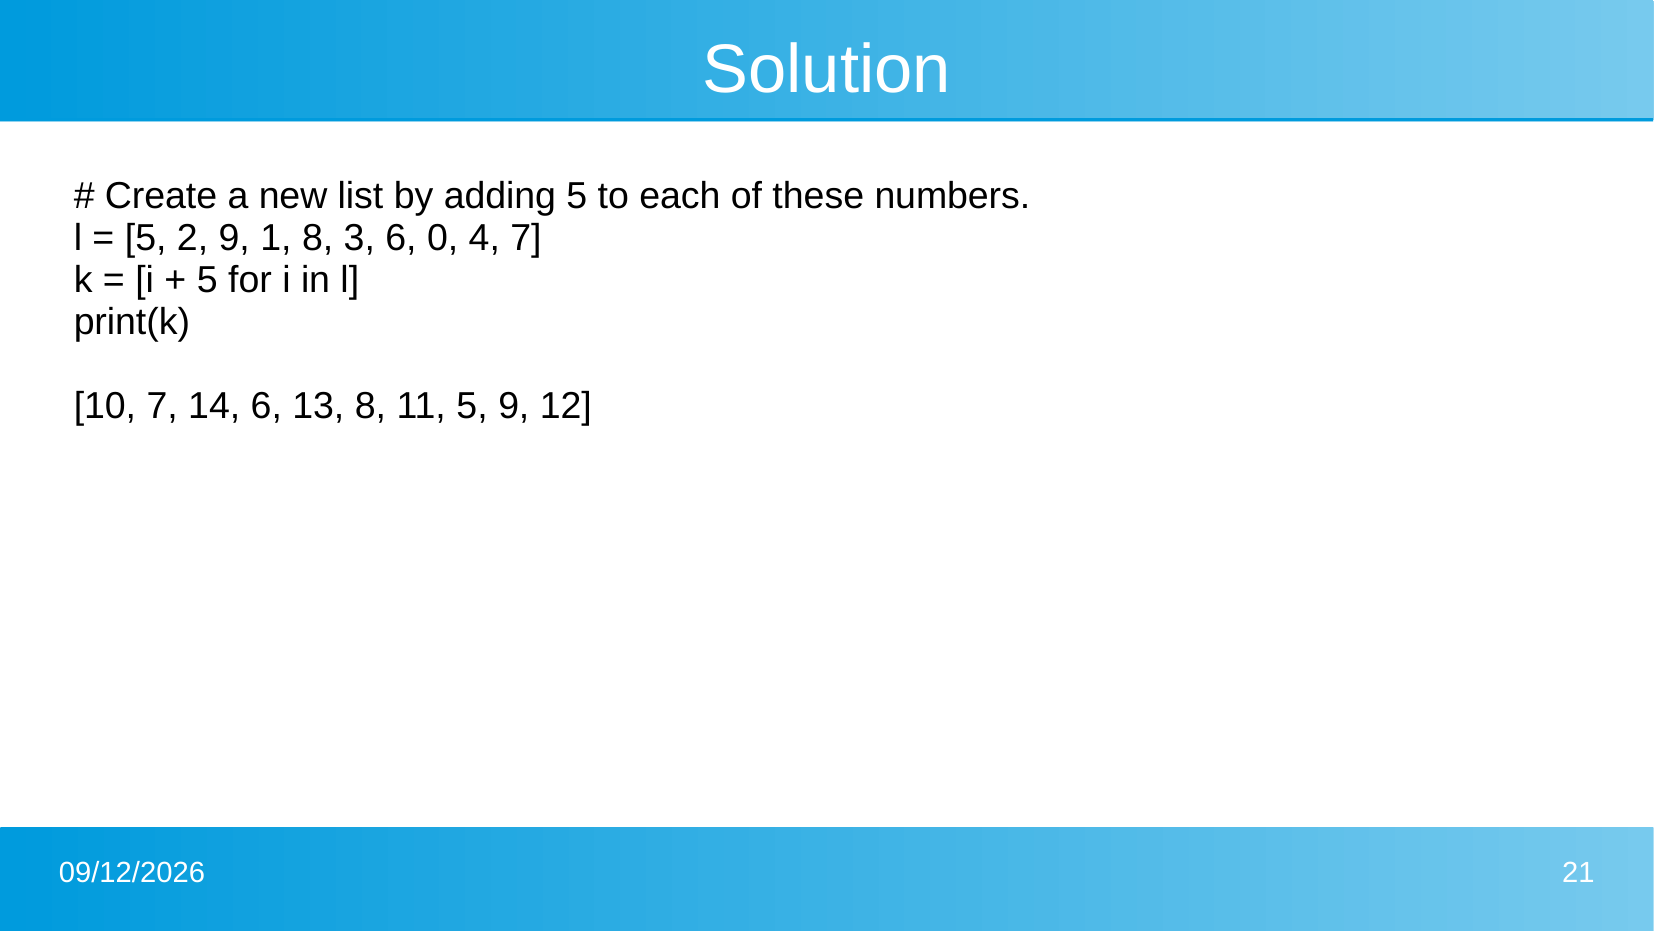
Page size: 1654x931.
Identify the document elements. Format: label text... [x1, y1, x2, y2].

title Solution [59, 29, 1595, 108]
text_box # Create a new list by adding 5 to each of these numbers. l = [5, 2, 9, 1, 8, 3, 6, 0, 4, 7] k = [i + 5 for i in l] print(k) [10, 7, 14, 6, 13, 8, 11, 5, 9, 12] [59, 167, 1046, 266]
